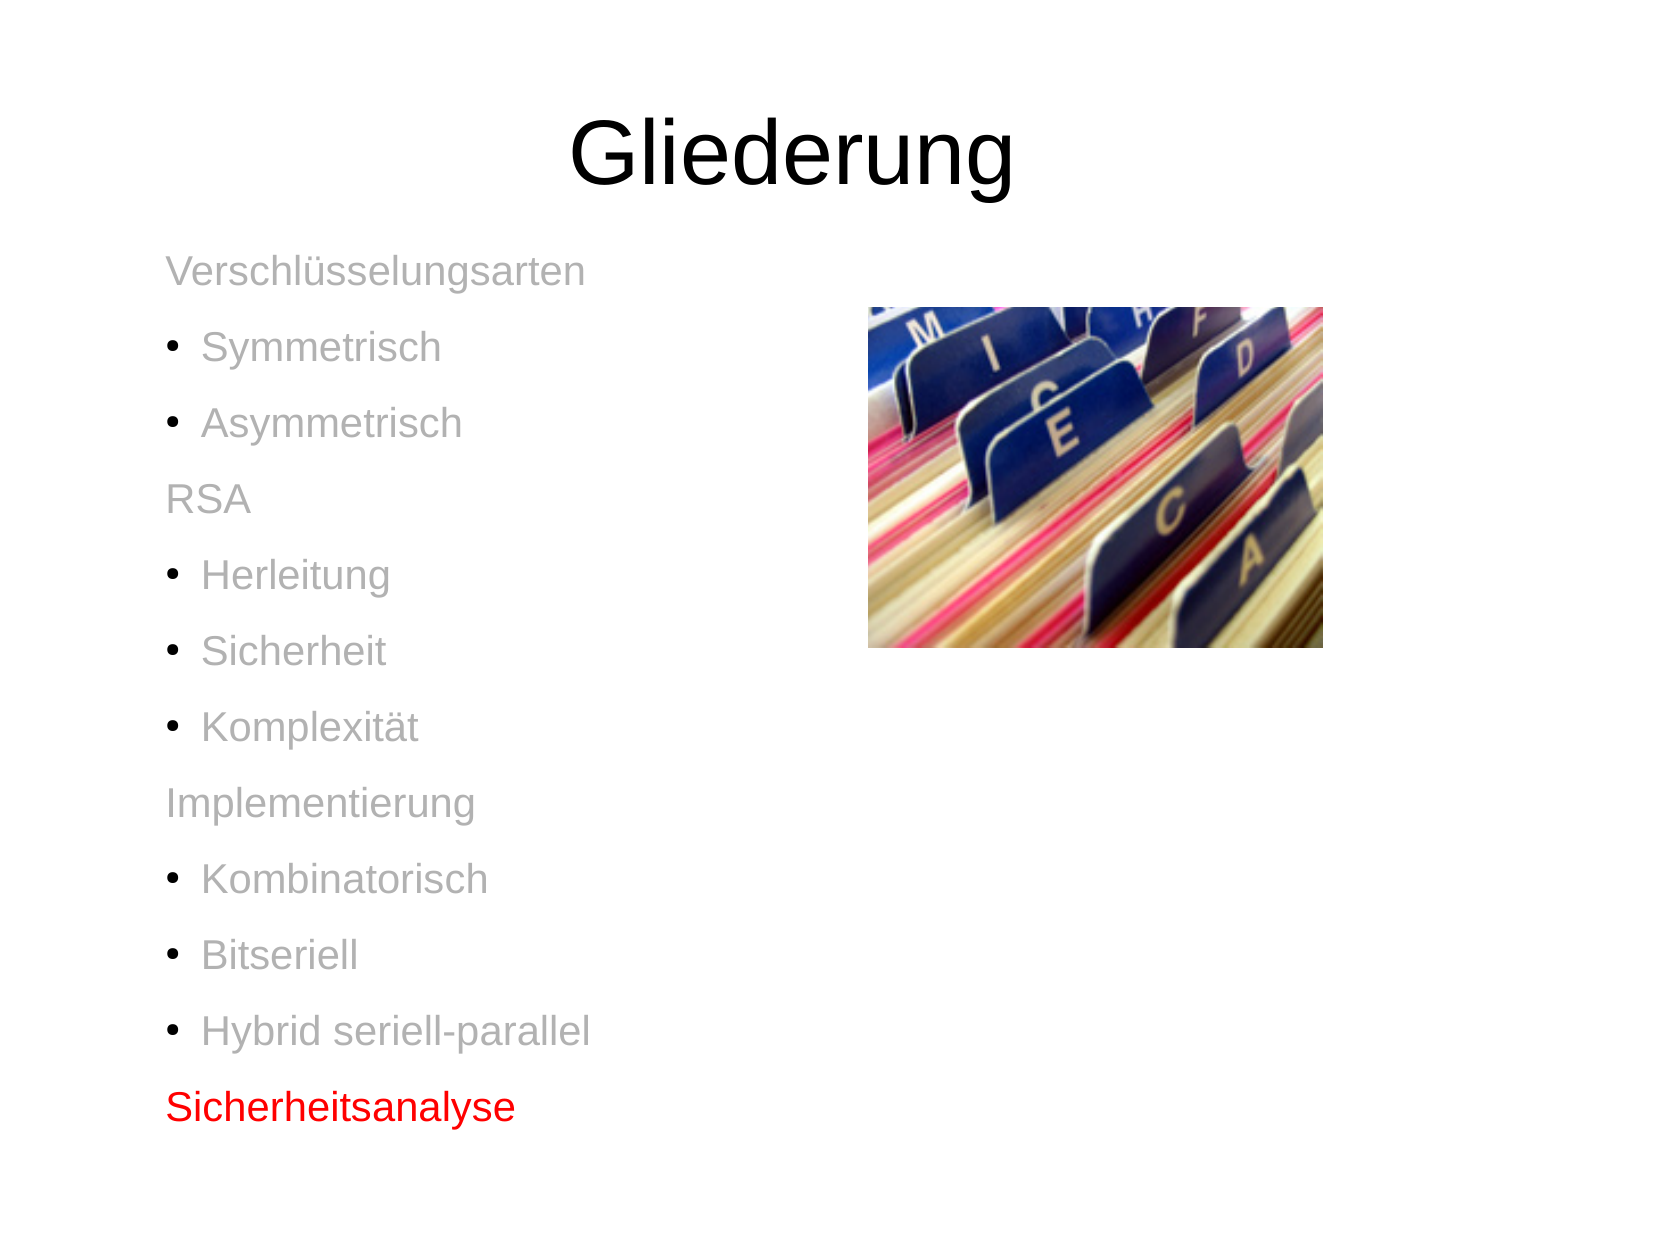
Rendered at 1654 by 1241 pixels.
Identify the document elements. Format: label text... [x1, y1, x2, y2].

picture [868, 307, 1323, 648]
list Verschlüsselungsarten Symmetrisch Asymmetrisch RSA Herleitung Sicherheit Komplexität Implementierung Kombinatorisch Bitseriell Hybrid seriell-parallel Sicherheitsanalyse [165, 248, 1642, 1241]
title Gliederung [82, 49, 1571, 257]
